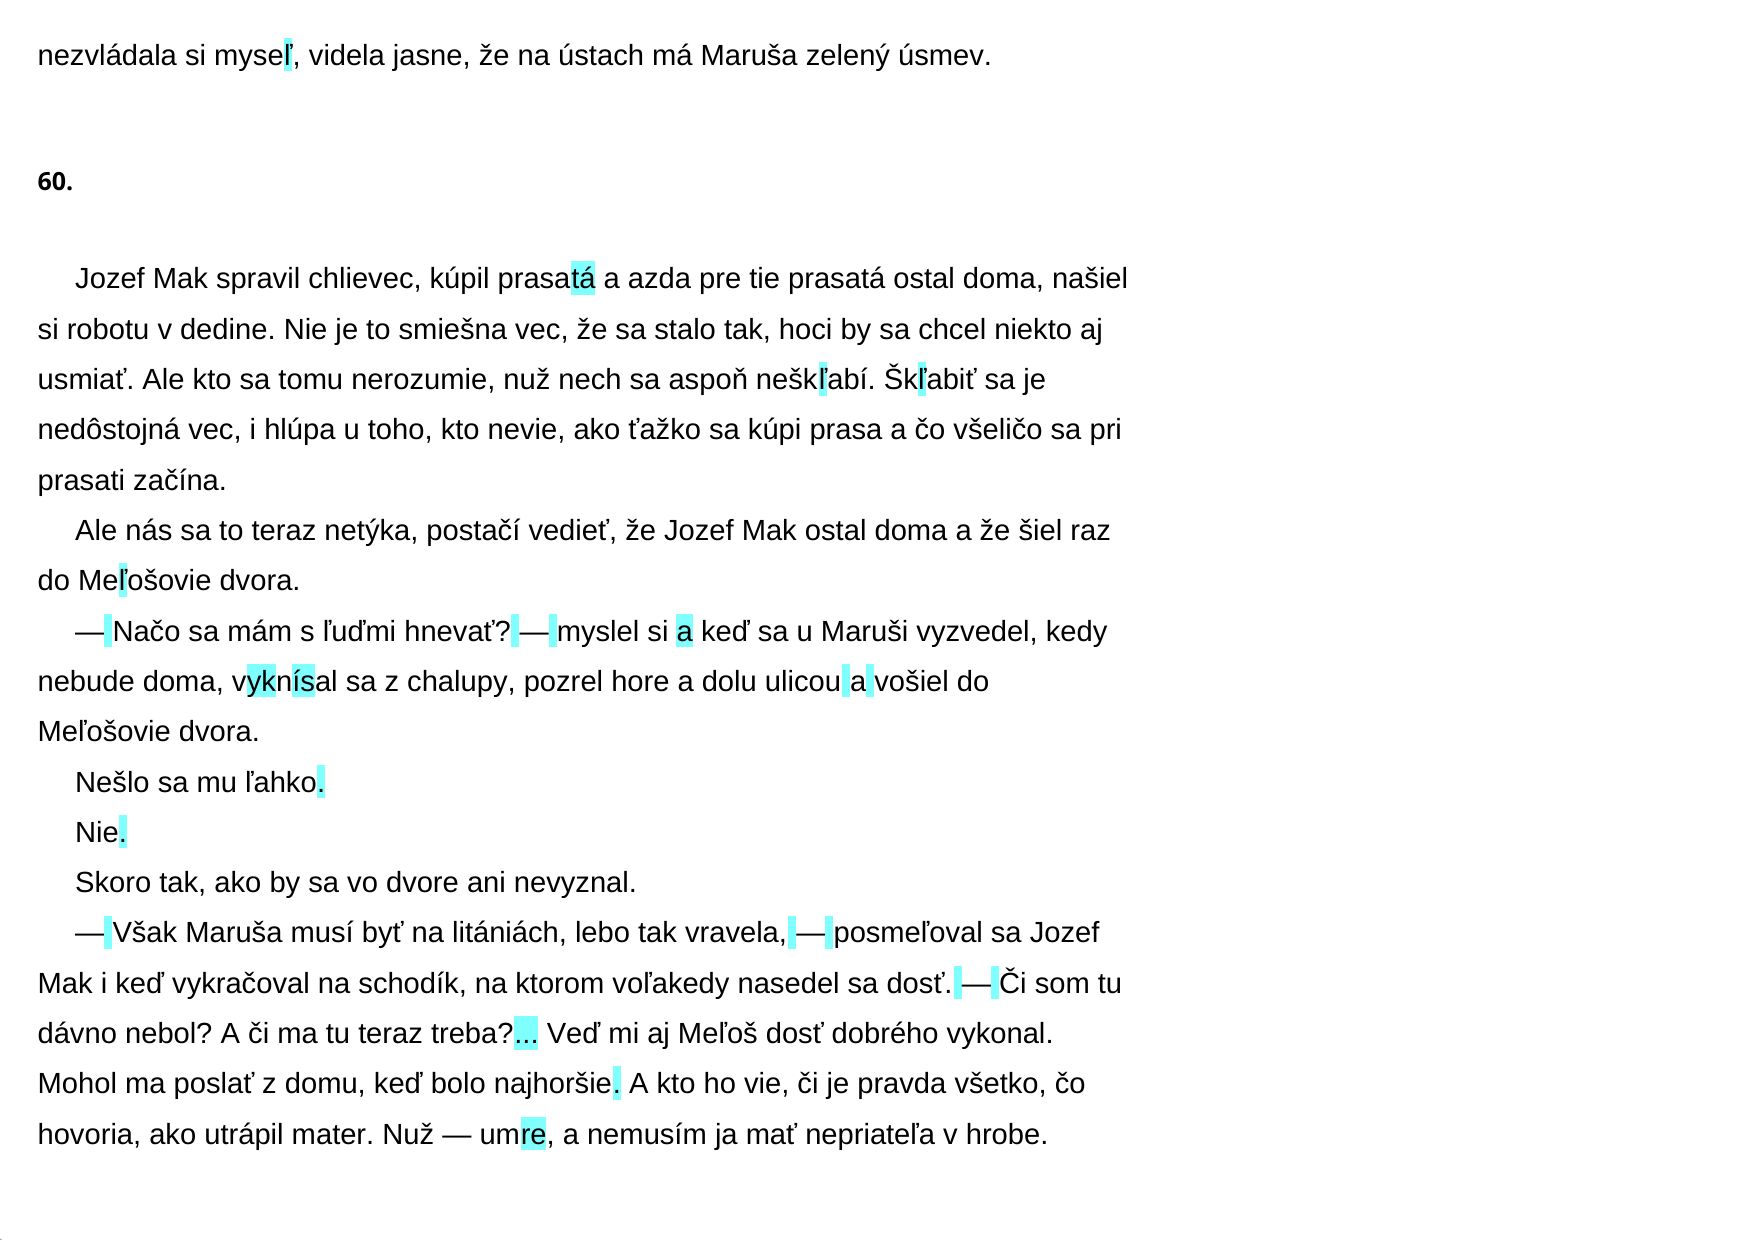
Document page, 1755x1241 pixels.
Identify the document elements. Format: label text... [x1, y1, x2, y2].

text — Načo sa mám s ľuďmi hnevať? — myslel si a keď sa u Maruši vyzvedel, kedy nebude doma, vyknísal sa z chalupy, pozrel hore a dolu ulicou a vošiel do Meľošovie dvora. [37, 614, 1130, 748]
text Nešlo sa mu ľahko. [37, 764, 1130, 798]
subtitle 60. [37, 164, 1130, 198]
text Jozef Mak spravil chlievec, kúpil prasatá a azda pre tie prasatá ostal doma, našiel si robotu v dedine. Nie je to smiešna vec, že sa stalo tak, hoci by sa chcel niekto aj usmiať. Ale kto sa tomu nerozumie, nuž nech sa aspoň neškľabí. Škľabiť sa je nedôstojná vec, i hlúpa u toho, kto nevie, ako ťažko sa kúpi prasa a čo všeličo sa pri prasati začína. [37, 261, 1130, 496]
text Ale nás sa to teraz netýka, postačí vedieť, že Jozef Mak ostal doma a že šiel raz do Meľošovie dvora. [37, 513, 1130, 597]
text Nie. [37, 815, 1130, 848]
text Skoro tak, ako by sa vo dvore ani nevyznal. [37, 865, 1130, 899]
text — Však Maruša musí byť na litániách, lebo tak vravela, — posmeľoval sa Jozef Mak i keď vykračoval na schodík, na ktorom voľakedy nasedel sa dosť. — Či som tu dávno nebol? A či ma tu teraz treba?... Veď mi aj Meľoš dosť dobrého vykonal. Mohol ma poslať z domu, keď bolo najhoršie. A kto ho vie, či je pravda všetko, čo hovoria, ako utrápil mater. Nuž — umre, a nemusím ja mať nepriateľa v hrobe. [37, 916, 1130, 1150]
text nezvládala si myseľ, videla jasne, že na ústach má Maruša zelený úsmev. [37, 37, 1130, 71]
